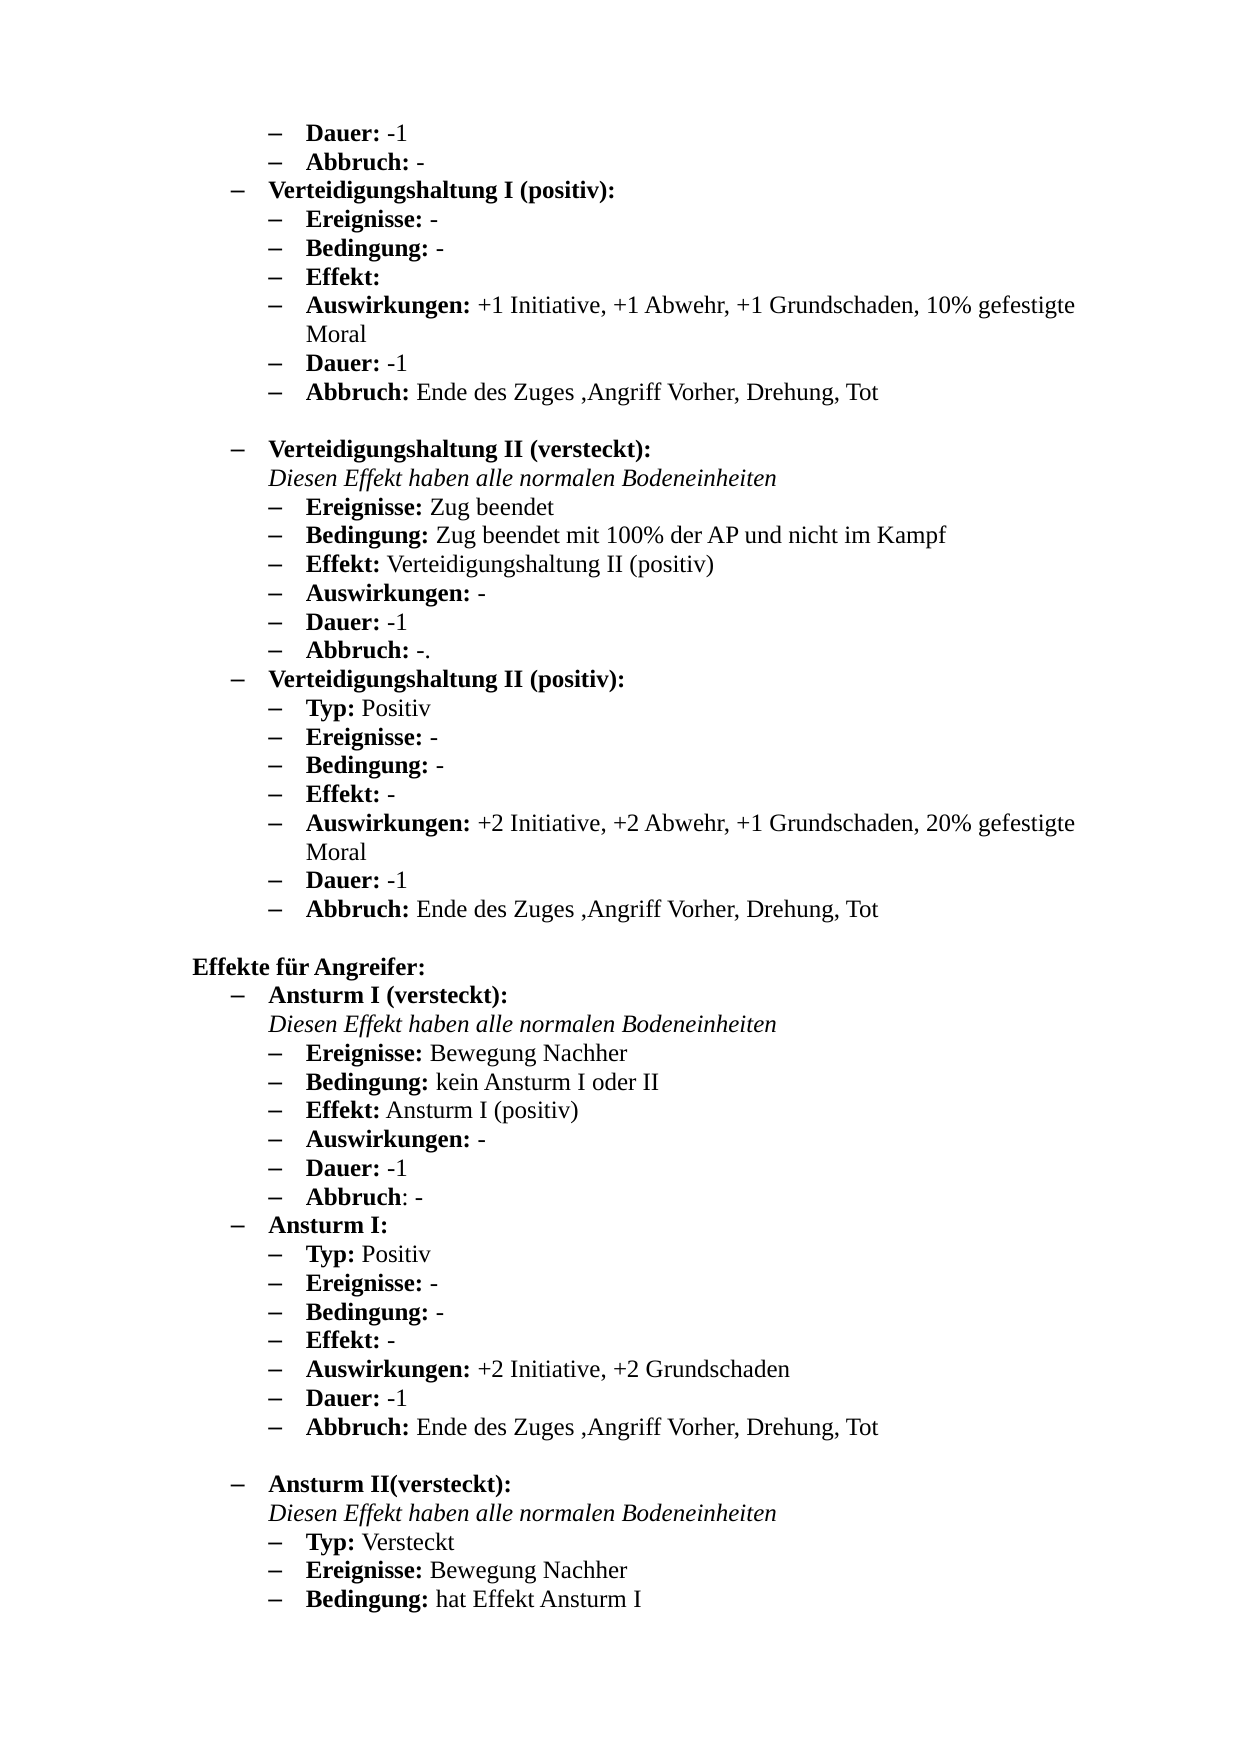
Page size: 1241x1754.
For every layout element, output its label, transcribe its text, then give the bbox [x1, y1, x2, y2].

list Verteidigungshaltung II (versteckt): [231, 434, 1122, 463]
list Effekt: [268, 262, 1122, 291]
list Ereignisse: - [268, 204, 1122, 233]
list Auswirkungen: - [268, 1124, 1122, 1153]
list Abbruch: Ende des Zuges ,Angriff Vorher, Drehung, Tot [268, 377, 1122, 406]
list Abbruch: Ende des Zuges ,Angriff Vorher, Drehung, Tot [268, 1412, 1122, 1441]
list Abbruch: - [268, 1182, 1122, 1211]
list Ansturm I (versteckt): [231, 981, 1122, 1009]
list Ereignisse: Bewegung Nachher [268, 1556, 1122, 1584]
list Bedingung: kein Ansturm I oder II [268, 1067, 1122, 1096]
list Ereignisse: - [268, 1268, 1122, 1297]
list Ansturm II(versteckt): [231, 1469, 1122, 1498]
list Dauer: -1 [268, 866, 1122, 894]
list Bedingung: - [268, 233, 1122, 262]
list Typ: Versteckt [268, 1527, 1122, 1556]
list Auswirkungen: +2 Initiative, +2 Abwehr, +1 Grundschaden, 20% gefestigte Moral [268, 808, 1122, 866]
list Diesen Effekt haben alle normalen Bodeneinheiten [231, 1498, 1122, 1527]
list Auswirkungen: +1 Initiative, +1 Abwehr, +1 Grundschaden, 10% gefestigte Moral [268, 291, 1122, 348]
list Verteidigungshaltung II (positiv): [231, 664, 1122, 693]
list Effekt: - [268, 1326, 1122, 1354]
list Abbruch: - [268, 147, 1122, 176]
list Bedingung: - [268, 1297, 1122, 1326]
list Typ: Positiv [268, 693, 1122, 722]
list Ereignisse: - [268, 722, 1122, 751]
list Bedingung: - [268, 751, 1122, 779]
list Ansturm I: [231, 1211, 1122, 1239]
list Auswirkungen: - [268, 578, 1122, 607]
list Dauer: -1 [268, 118, 1122, 147]
list Bedingung: hat Effekt Ansturm I [268, 1584, 1122, 1613]
list Effekt: Verteidigungshaltung II (positiv) [268, 549, 1122, 578]
list Effekt: - [268, 779, 1122, 808]
list Bedingung: Zug beendet mit 100% der AP und nicht im Kampf [268, 521, 1122, 549]
list Abbruch: -. [268, 636, 1122, 664]
list Auswirkungen: +2 Initiative, +2 Grundschaden [268, 1354, 1122, 1383]
list Verteidigungshaltung I (positiv): [231, 176, 1122, 204]
text Effekte für Angreifer: [118, 952, 1122, 981]
list Effekt: Ansturm I (positiv) [268, 1096, 1122, 1124]
list Typ: Positiv [268, 1239, 1122, 1268]
list Ereignisse: Bewegung Nachher [268, 1038, 1122, 1067]
list Dauer: -1 [268, 1383, 1122, 1412]
list Ereignisse: Zug beendet [268, 492, 1122, 521]
list Dauer: -1 [268, 348, 1122, 377]
list Abbruch: Ende des Zuges ,Angriff Vorher, Drehung, Tot [268, 894, 1122, 923]
list Dauer: -1 [268, 1153, 1122, 1182]
list Diesen Effekt haben alle normalen Bodeneinheiten [231, 1009, 1122, 1038]
list Dauer: -1 [268, 607, 1122, 636]
list Diesen Effekt haben alle normalen Bodeneinheiten [231, 463, 1122, 492]
